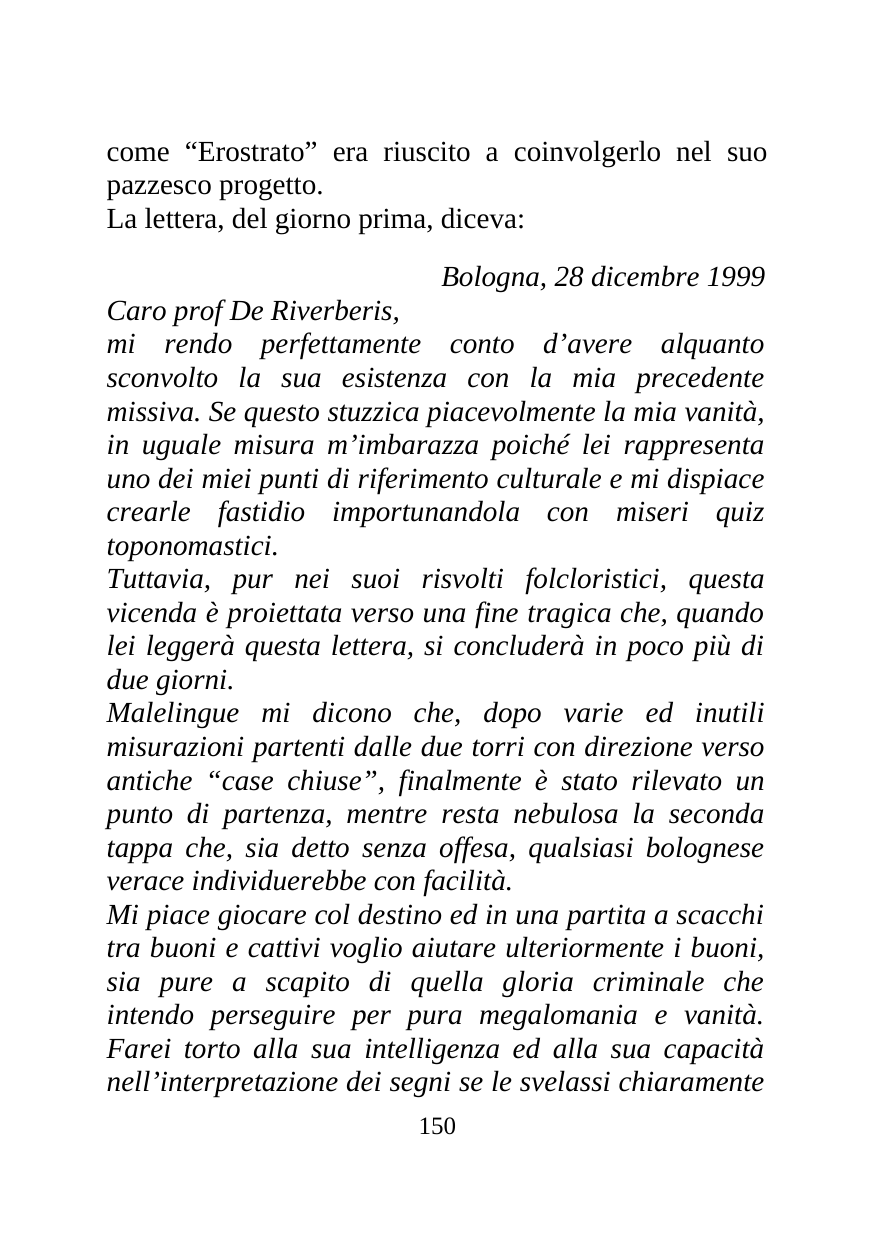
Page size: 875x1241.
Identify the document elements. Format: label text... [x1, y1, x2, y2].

text Caro prof De Riverberis, [106, 293, 768, 327]
text La lettera, del giorno prima, diceva: [106, 201, 768, 234]
text Malelingue mi dicono che, dopo varie ed inutili misurazioni partenti dalle due torri con direzione verso antiche “case chiuse”, finalmente è stato rilevato un punto di partenza, mentre resta nebulosa la seconda tappa che, sia detto senza offesa, qualsiasi bolognese verace individuerebbe con facilità. [106, 696, 768, 897]
text Mi piace giocare col destino ed in una partita a scacchi tra buoni e cattivi voglio aiutare ulteriormente i buoni, sia pure a scapito di quella gloria criminale che intendo perseguire per pura megalomania e vanità. Farei torto alla sua intelligenza ed alla sua capacità nell’interpretazione dei segni se le svelassi chiaramente [106, 897, 768, 1098]
text Tuttavia, pur nei suoi risvolti folcloristici, questa vicenda è proiettata verso una fine tragica che, quando lei leggerà questa lettera, si concluderà in poco più di due giorni. [106, 561, 768, 696]
text Bologna, 28 dicembre 1999 [106, 259, 768, 293]
text come “Erostrato” era riuscito a coinvolgerlo nel suo pazzesco progetto. [106, 134, 768, 201]
text mi rendo perfettamente conto d’avere alquanto sconvolto la sua esistenza con la mia precedente missiva. Se questo stuzzica piacevolmente la mia vanità, in uguale misura m’imbarazza poiché lei rappresenta uno dei miei punti di riferimento culturale e mi dispiace crearle fastidio importunandola con miseri quiz toponomastici. [106, 327, 768, 561]
